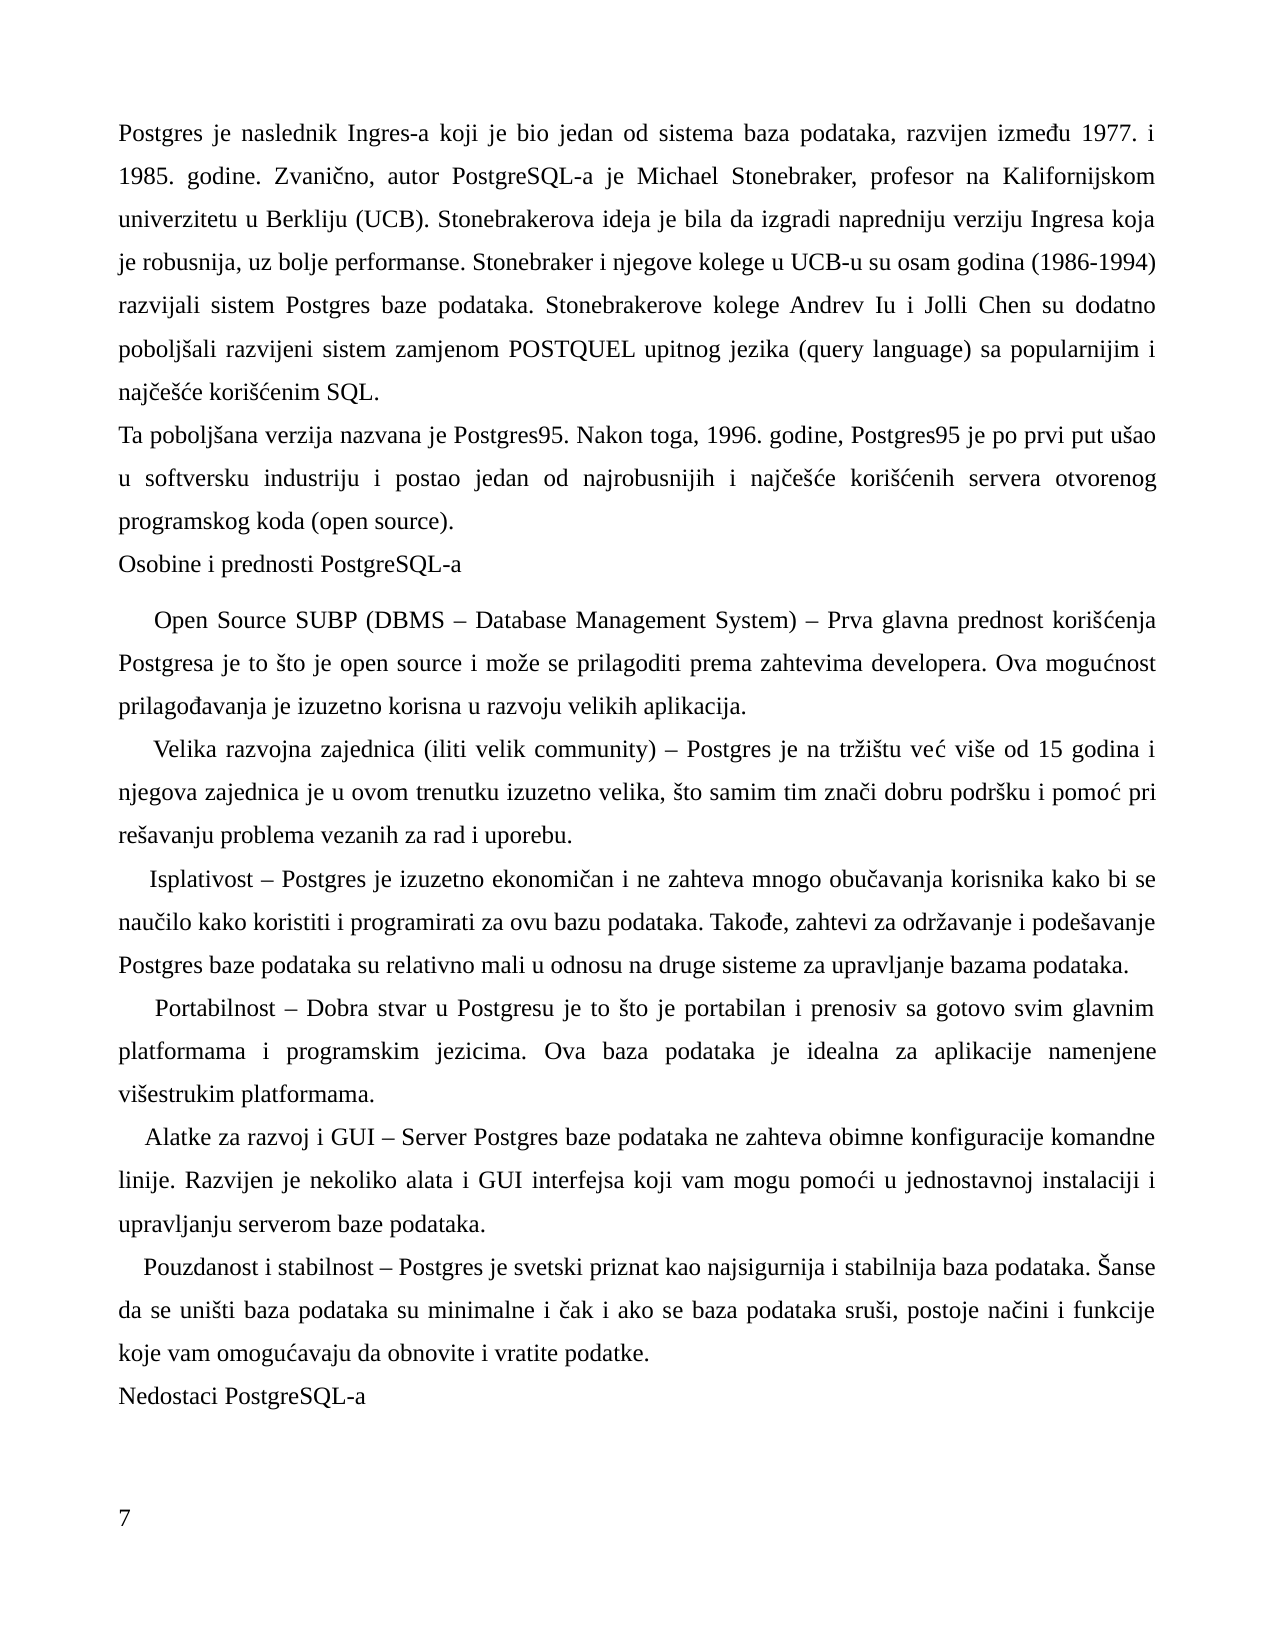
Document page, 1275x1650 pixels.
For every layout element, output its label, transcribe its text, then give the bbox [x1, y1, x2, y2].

text Ta poboljšana verzija nazvana je Postgres95. Nakon toga, 1996. godine, Postgres95 je po prvi put ušao u softversku industriju i postao jedan od najrobusnijih i najčešće korišćenih servera otvorenog programskog koda (open source). [118, 420, 1157, 535]
text Alatke za razvoj i GUI – Server Postgres baze podataka ne zahteva obimne konfiguracije komandne linije. Razvijen je nekoliko alata i GUI interfejsa koji vam mogu pomoći u jednostavnoj instalaciji i upravljanju serverom baze podataka. [118, 1122, 1157, 1237]
text Open Source SUBP (DBMS – Database Management System) – Prva glavna prednost korišćenja Postgresa je to što je open source i može se prilagoditi prema zahtevima developera. Ova mogućnost prilagođavanja je izuzetno korisna u razvoju velikih aplikacija. [118, 605, 1157, 720]
text Isplativost – Postgres je izuzetno ekonomičan i ne zahteva mnogo obučavanja korisnika kako bi se naučilo kako koristiti i programirati za ovu bazu podataka. Takođe, zahtevi za održavanje i podešavanje Postgres baze podataka su relativno mali u odnosu na druge sisteme za upravljanje bazama podataka. [118, 864, 1157, 979]
subtitle Nedostaci PostgreSQL-a [118, 1381, 1157, 1410]
text Portabilnost – Dobra stvar u Postgresu je to što je portabilan i prenosiv sa gotovo svim glavnim platformama i programskim jezicima. Ova baza podataka je idealna za aplikacije namenjene višestrukim platformama. [118, 993, 1157, 1108]
subtitle Osobine i prednosti PostgreSQL-a [118, 549, 1157, 578]
text Velika razvojna zajednica (iliti velik community) – Postgres je na tržištu već više od 15 godina i njegova zajednica je u ovom trenutku izuzetno velika, što samim tim znači dobru podršku i pomoć pri rešavanju problema vezanih za rad i uporebu. [118, 734, 1157, 849]
text Postgres je naslednik Ingres-a koji je bio jedan od sistema baza podataka, razvijen između 1977. i 1985. godine. Zvanično, autor PostgreSQL-a je Michael Stonebraker, profesor na Kalifornijskom univerzitetu u Berkliju (UCB). Stonebrakerova ideja je bila da izgradi napredniju verziju Ingresa koja je robusnija, uz bolje performanse. Stonebraker i njegove kolege u UCB-u su osam godina (1986-1994) razvijali sistem Postgres baze podataka. Stonebrakerove kolege Andrev Iu i Jolli Chen su dodatno poboljšali razvijeni sistem zamjenom POSTQUEL upitnog jezika (query language) sa popularnijim i najčešće korišćenim SQL. [118, 118, 1157, 406]
text Pouzdanost i stabilnost – Postgres je svetski priznat kao najsigurnija i stabilnija baza podataka. Šanse da se uništi baza podataka su minimalne i čak i ako se baza podataka sruši, postoje načini i funkcije koje vam omogućavaju da obnovite i vratite podatke. [118, 1252, 1157, 1367]
